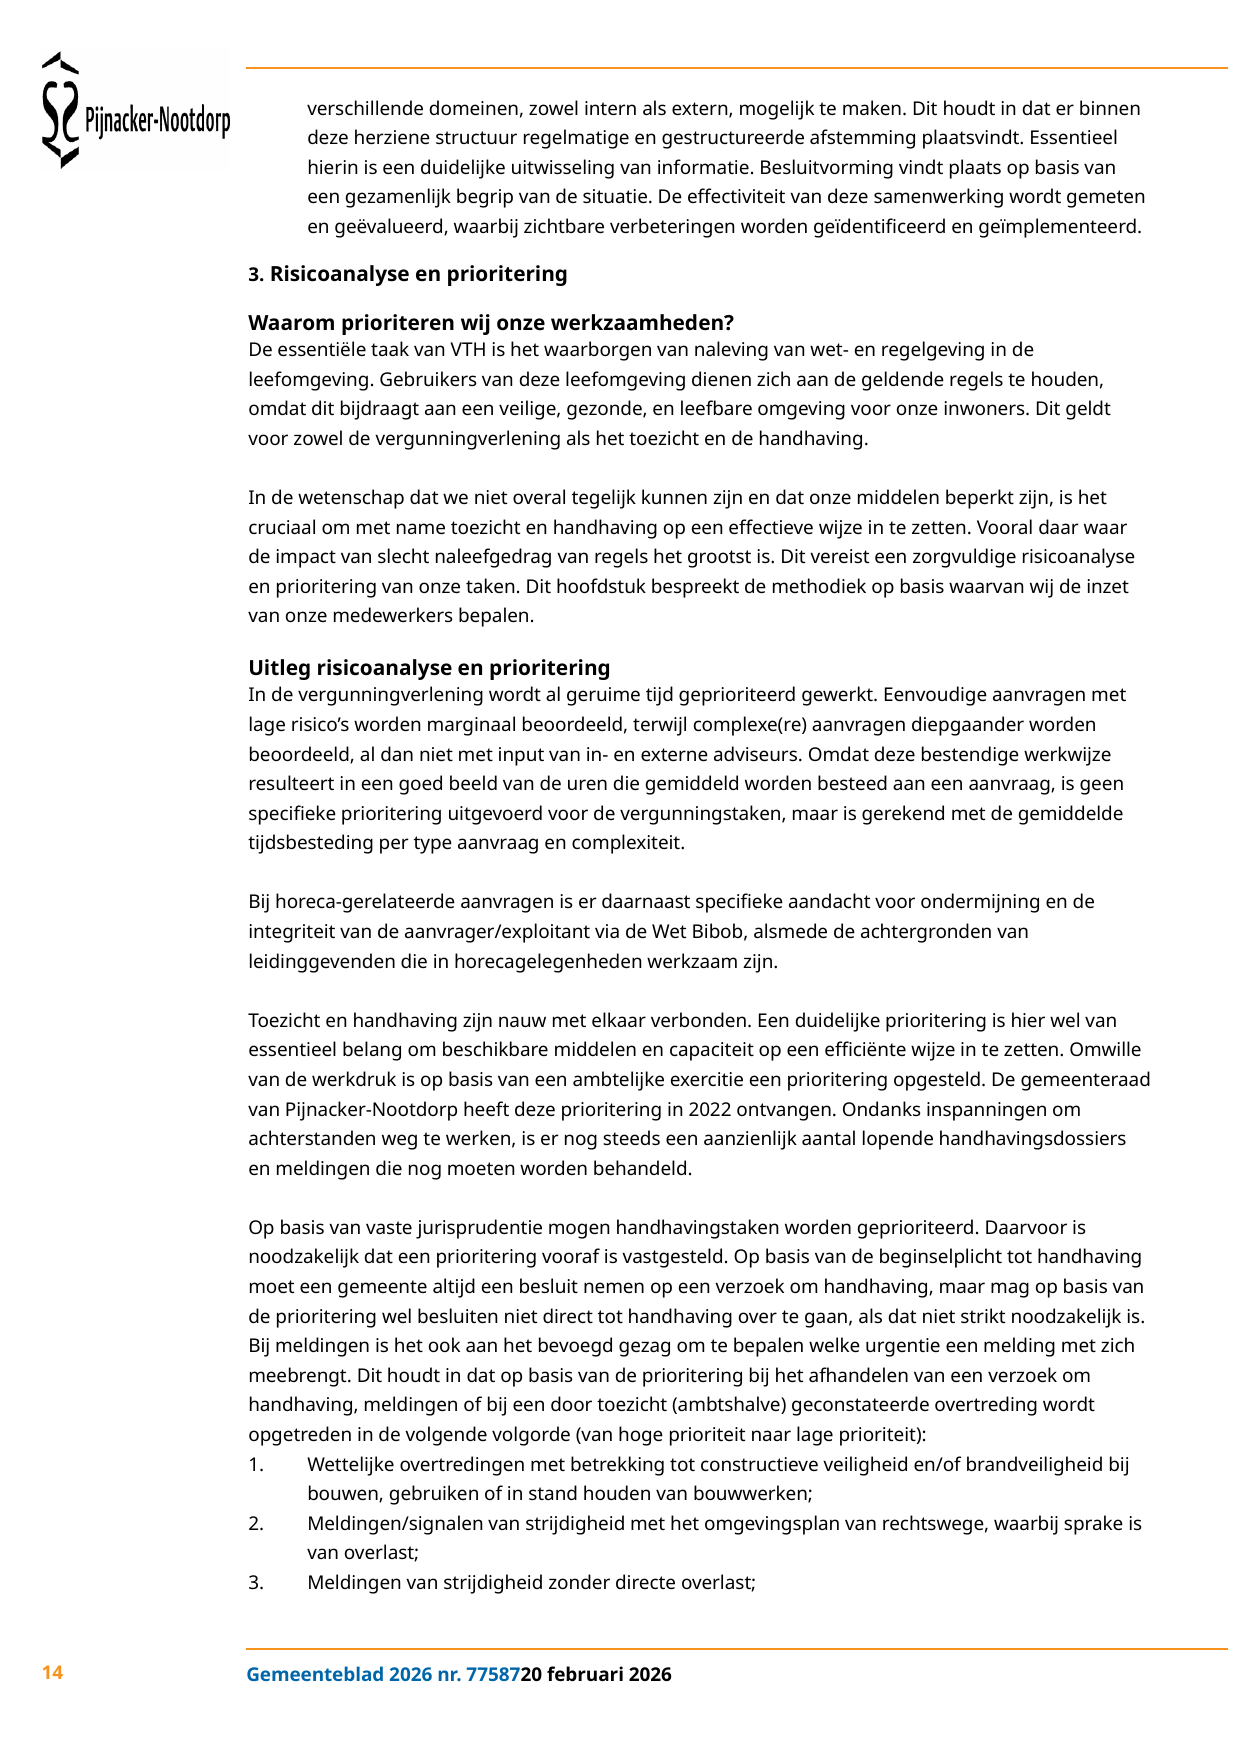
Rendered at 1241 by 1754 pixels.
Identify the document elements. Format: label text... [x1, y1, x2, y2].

text Uitleg risicoanalyse en prioritering [248, 653, 1152, 682]
list Meldingen van strijdigheid zonder directe overlast; [248, 1569, 1152, 1595]
list Wettelijke overtredingen met betrekking tot constructieve veiligheid en/of brandveiligheid bij bouwen, gebruiken of in stand houden van bouwwerken; [248, 1451, 1152, 1506]
text Waarom prioriteren wij onze werkzaamheden? [248, 308, 1152, 336]
text Bij horeca-gerelateerde aanvragen is er daarnaast specifieke aandacht voor ondermijning en de integriteit van de aanvrager/exploitant via de Wet Bibob, alsmede de achtergronden van leidinggevenden die in horecagelegenheden werkzaam zijn. [248, 889, 1152, 973]
text 3. Risicoanalyse en prioritering [248, 259, 1152, 287]
list Meldingen/signalen van strijdigheid met het omgevingsplan van rechtswege, waarbij sprake is van overlast; [248, 1510, 1152, 1565]
text Toezicht en handhaving zijn nauw met elkaar verbonden. Een duidelijke prioritering is hier wel van essentieel belang om beschikbare middelen en capaciteit op een efficiënte wijze in te zetten. Omwille van de werkdruk is op basis van een ambtelijke exercitie een prioritering opgesteld. De gemeenteraad van Pijnacker-Nootdorp heeft deze prioritering in 2022 ontvangen. Ondanks inspanningen om achterstanden weg te werken, is er nog steeds een aanzienlijk aantal lopende handhavingsdossiers en meldingen die nog moeten worden behandeld. [248, 1007, 1152, 1181]
text In de vergunningverlening wordt al geruime tijd geprioriteerd gewerkt. Eenvoudige aanvragen met lage risico’s worden marginaal beoordeeld, terwijl complexe(re) aanvragen diepgaander worden beoordeeld, al dan niet met input van in- en externe adviseurs. Omdat deze bestendige werkwijze resulteert in een goed beeld van de uren die gemiddeld worden besteed aan een aanvraag, is geen specifieke prioritering uitgevoerd voor de vergunningstaken, maar is gerekend met de gemiddelde tijdsbesteding per type aanvraag en complexiteit. [248, 682, 1152, 855]
picture [41, 47, 231, 172]
text De essentiële taak van VTH is het waarborgen van naleving van wet- en regelgeving in de leefomgeving. Gebruikers van deze leefomgeving dienen zich aan de geldende regels te houden, omdat dit bijdraagt aan een veilige, gezonde, en leefbare omgeving voor onze inwoners. Dit geldt voor zowel de vergunningverlening als het toezicht en de handhaving. [248, 336, 1152, 451]
text In de wetenschap dat we niet overal tegelijk kunnen zijn en dat onze middelen beperkt zijn, is het cruciaal om met name toezicht en handhaving op een effectieve wijze in te zetten. Vooral daar waar de impact van slecht naleefgedrag van regels het grootst is. Dit vereist een zorgvuldige risicoanalyse en prioritering van onze taken. Dit hoofdstuk bespreekt de methodiek op basis waarvan wij de inzet van onze medewerkers bepalen. [248, 484, 1152, 628]
list verschillende domeinen, zowel intern als extern, mogelijk te maken. Dit houdt in dat er binnen deze herziene structuur regelmatige en gestructureerde afstemming plaatsvindt. Essentieel hierin is een duidelijke uitwisseling van informatie. Besluitvorming vindt plaats op basis van een gezamenlijk begrip van de situatie. De effectiviteit van deze samenwerking wordt gemeten en geëvalueerd, waarbij zichtbare verbeteringen worden geïdentificeerd en geïmplementeerd. [248, 95, 1152, 239]
text Op basis van vaste jurisprudentie mogen handhavingstaken worden geprioriteerd. Daarvoor is noodzakelijk dat een prioritering vooraf is vastgesteld. Op basis van de beginselplicht tot handhaving moet een gemeente altijd een besluit nemen op een verzoek om handhaving, maar mag op basis van de prioritering wel besluiten niet direct tot handhaving over te gaan, als dat niet strikt noodzakelijk is. Bij meldingen is het ook aan het bevoegd gezag om te bepalen welke urgentie een melding met zich meebrengt. Dit houdt in dat op basis van de prioritering bij het afhandelen van een verzoek om handhaving, meldingen of bij een door toezicht (ambtshalve) geconstateerde overtreding wordt opgetreden in de volgende volgorde (van hoge prioriteit naar lage prioriteit): [248, 1214, 1152, 1447]
